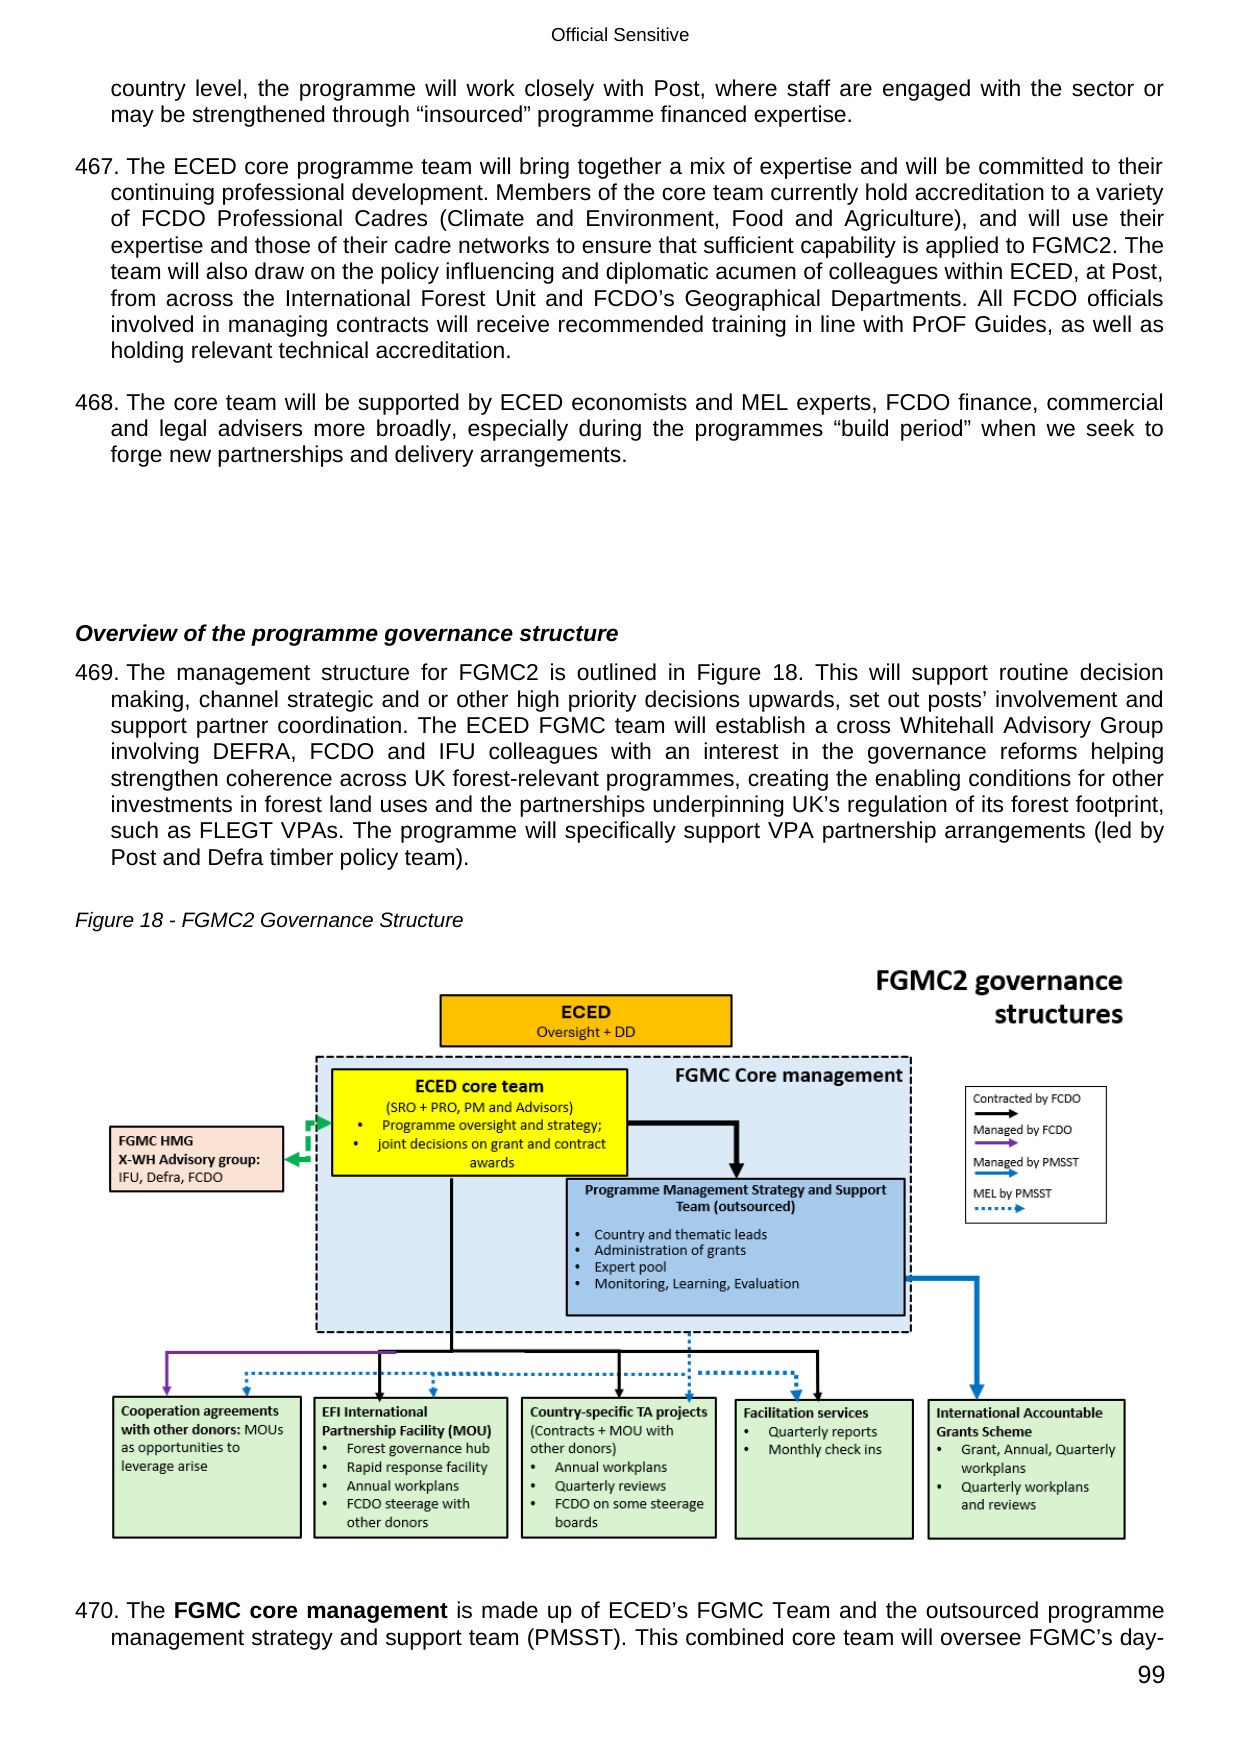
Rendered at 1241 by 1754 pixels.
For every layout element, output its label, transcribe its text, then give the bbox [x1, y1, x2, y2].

text Overview of the programme governance structure [75, 620, 1165, 647]
list The FGMC core management is made up of ECED’s FGMC Team and the outsourced programme management strategy and support team (PMSST). This combined core team will oversee FGMC’s day- [75, 1597, 1165, 1650]
list The ECED core programme team will bring together a mix of expertise and will be committed to their continuing professional development. Members of the core team currently hold accreditation to a variety of FCDO Professional Cadres (Climate and Environment, Food and Agriculture), and will use their expertise and those of their cadre networks to ensure that sufficient capability is applied to FGMC2. The team will also draw on the policy influencing and diplomatic acumen of colleagues within ECED, at Post, from across the International Forest Unit and FCDO’s Geographical Departments. All FCDO officials involved in managing contracts will receive recommended training in line with PrOF Guides, as well as holding relevant technical accreditation. [75, 153, 1165, 363]
list The management structure for FGMC2 is outlined in Figure 18. This will support routine decision making, channel strategic and or other high priority decisions upwards, set out posts’ involvement and support partner coordination. The ECED FGMC team will establish a cross Whitehall Advisory Group involving DEFRA, FCDO and IFU colleagues with an interest in the governance reforms helping strengthen coherence across UK forest-relevant programmes, creating the enabling conditions for other investments in forest land uses and the partnerships underpinning UK’s regulation of its forest footprint, such as FLEGT VPAs. The programme will specifically support VPA partnership arrangements (led by Post and Defra timber policy team). [75, 659, 1165, 870]
list country level, the programme will work closely with Post, where staff are engaged with the sector or may be strengthened through “insourced” programme financed expertise. [75, 75, 1165, 128]
list The core team will be supported by ECED economists and MEL experts, FCDO finance, commercial and legal advisers more broadly, especially during the programmes “build period” when we seek to forge new partnerships and delivery arrangements. [75, 388, 1165, 468]
text Figure 18 - FGMC2 Governance Structure [75, 907, 1165, 931]
